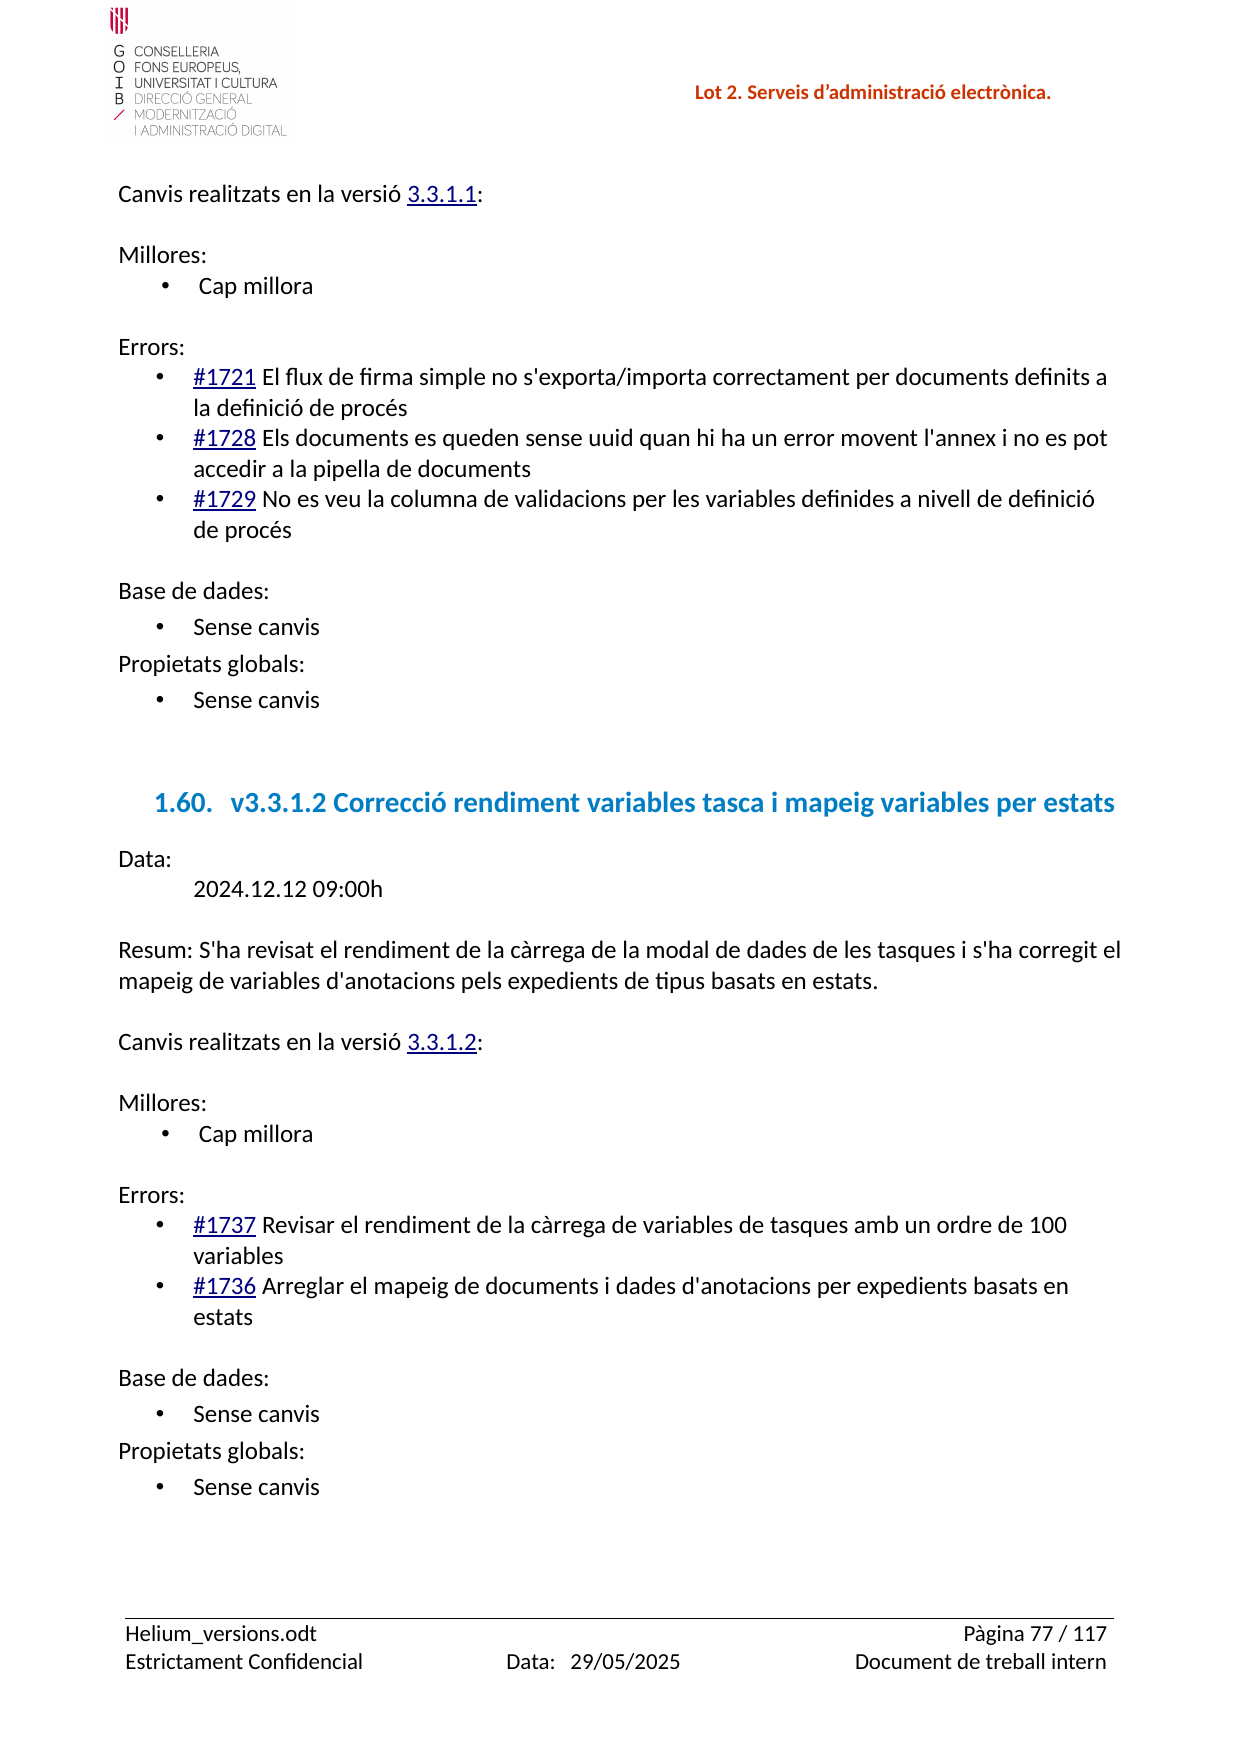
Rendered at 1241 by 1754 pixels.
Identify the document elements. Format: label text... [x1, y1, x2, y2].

list Sense canvis [156, 611, 1122, 642]
list #1729 No es veu la columna de validacions per les variables definides a nivell de definició de procés [156, 483, 1122, 544]
text Base de dades: [118, 1362, 1122, 1392]
text Millores: [118, 239, 1122, 270]
text Errors: [118, 1179, 1122, 1209]
list Cap millora [161, 1118, 1122, 1148]
picture [100, 0, 297, 144]
list #1737 Revisar el rendiment de la càrrega de variables de tasques amb un ordre de 100 variables [156, 1209, 1122, 1270]
text 2024.12.12 09:00h [118, 874, 1122, 904]
text Canvis realitzats en la versió 3.3.1.2: [118, 1026, 1122, 1057]
text Millores: [118, 1087, 1122, 1118]
list #1728 Els documents es queden sense uuid quan hi ha un error movent l'annex i no es pot accedir a la pipella de documents [156, 422, 1122, 483]
text Data: [118, 843, 1122, 874]
list Sense canvis [156, 1471, 1122, 1502]
subtitle v3.3.1.2 Correcció rendiment variables tasca i mapeig variables per estats [153, 784, 1122, 819]
text Errors: [118, 331, 1122, 361]
list #1721 El flux de firma simple no s'exporta/importa correctament per documents definits a la definició de procés [156, 361, 1122, 422]
text Base de dades: [118, 575, 1122, 606]
text Propietats globals: [118, 648, 1122, 678]
list Sense canvis [156, 1398, 1122, 1429]
text Resum: S'ha revisat el rendiment de la càrrega de la modal de dades de les tasques i s'ha corregit el mapeig de variables d'anotacions pels expedients de tipus basats en estats. [118, 935, 1122, 996]
text Canvis realitzats en la versió 3.3.1.1: [118, 178, 1122, 209]
list Sense canvis [156, 684, 1122, 715]
list #1736 Arreglar el mapeig de documents i dades d'anotacions per expedients basats en estats [156, 1270, 1122, 1331]
text Propietats globals: [118, 1435, 1122, 1465]
list Cap millora [161, 270, 1122, 300]
